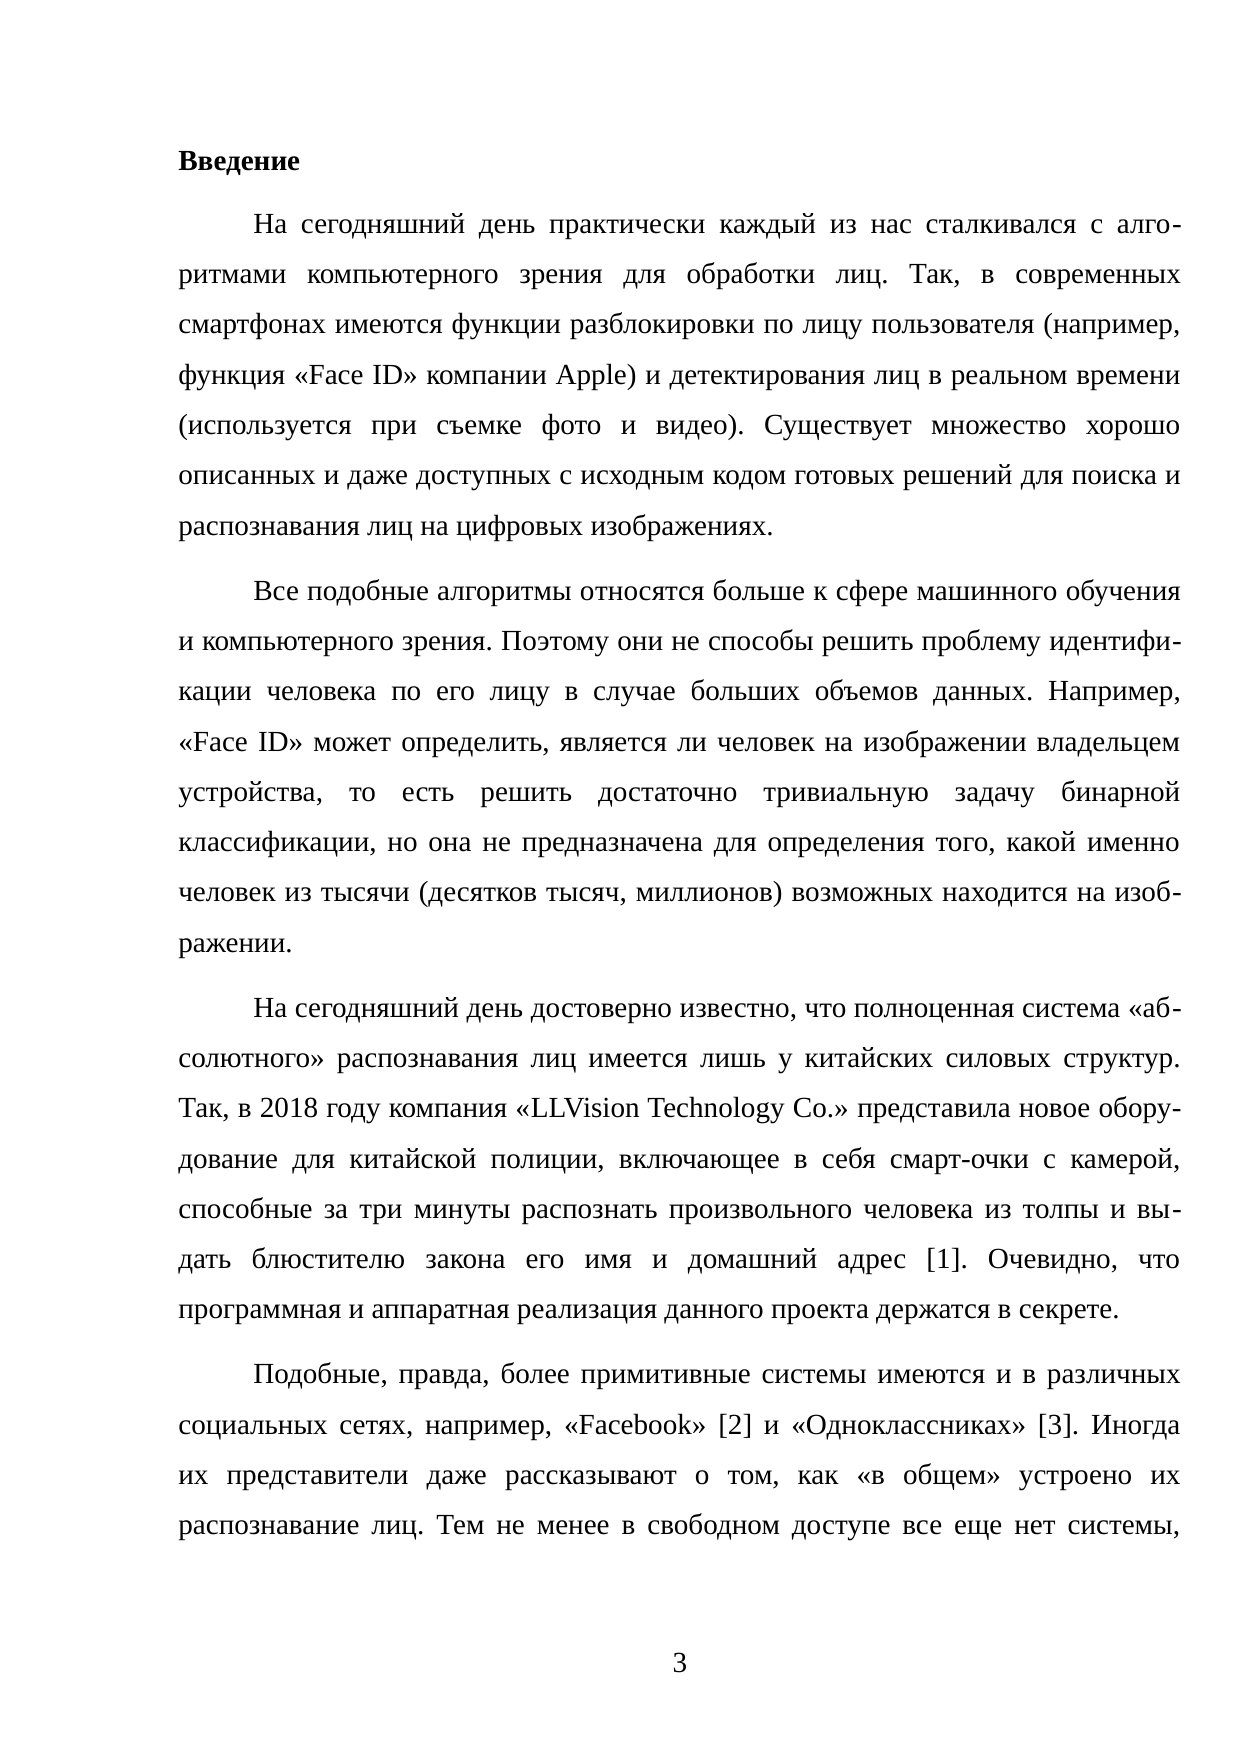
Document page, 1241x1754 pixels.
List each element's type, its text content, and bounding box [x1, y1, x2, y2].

text Подобные, правда, более примитивные системы имеются и в различных социальных сетях, например, «Facebook» [2] и «Одноклассниках» [3]. Иногда их пред­ставители даже рассказывают о том, как «в общем» устроено их распознавание лиц. Тем не менее в свободном доступе все еще нет системы, [178, 1357, 1181, 1541]
text На сегодняшний день достоверно известно, что полноценная система «аб­солютного» распознавания лиц имеется лишь у китайских силовых структур. Так, в 2018 году компания «LLVision Technology Co.» представила новое обору­дование для китайской полиции, включающее в себя смарт-очки с камерой, способные за три минуты распознать произвольного человека из толпы и вы­дать блюстителю закона его имя и домашний адрес [1]. Очевидно, что программная и аппаратная реализация данного проекта держатся в секрете. [178, 990, 1181, 1325]
text Все подобные алгоритмы относятся больше к сфере машинного обучения и компьютерного зрения. Поэтому они не способы решить проблему идентифи­кации человека по его лицу в случае больших объемов данных. Например, «Face ID» может определить, является ли человек на изображении владельцем устройства, то есть решить достаточно тривиальную задачу бинарной классификации, но она не предназначена для определения того, какой именно человек из тысячи (десятков тысяч, миллионов) возможных находится на изоб­ражении. [178, 573, 1181, 958]
text На сегодняшний день практически каждый из нас сталкивался с алго­ритмами компьютерного зрения для обработки лиц. Так, в современных смартфонах имеются функции разблокировки по лицу пользователя (например, функция «Face ID» компании Apple) и детектирования лиц в реальном времени (используется при съемке фото и видео). Существует множество хорошо описанных и даже до­ступных с исходным кодом готовых решений для поиска и распознавания лиц на цифровых изображениях. [178, 206, 1181, 541]
subtitle Введение [178, 143, 1181, 177]
